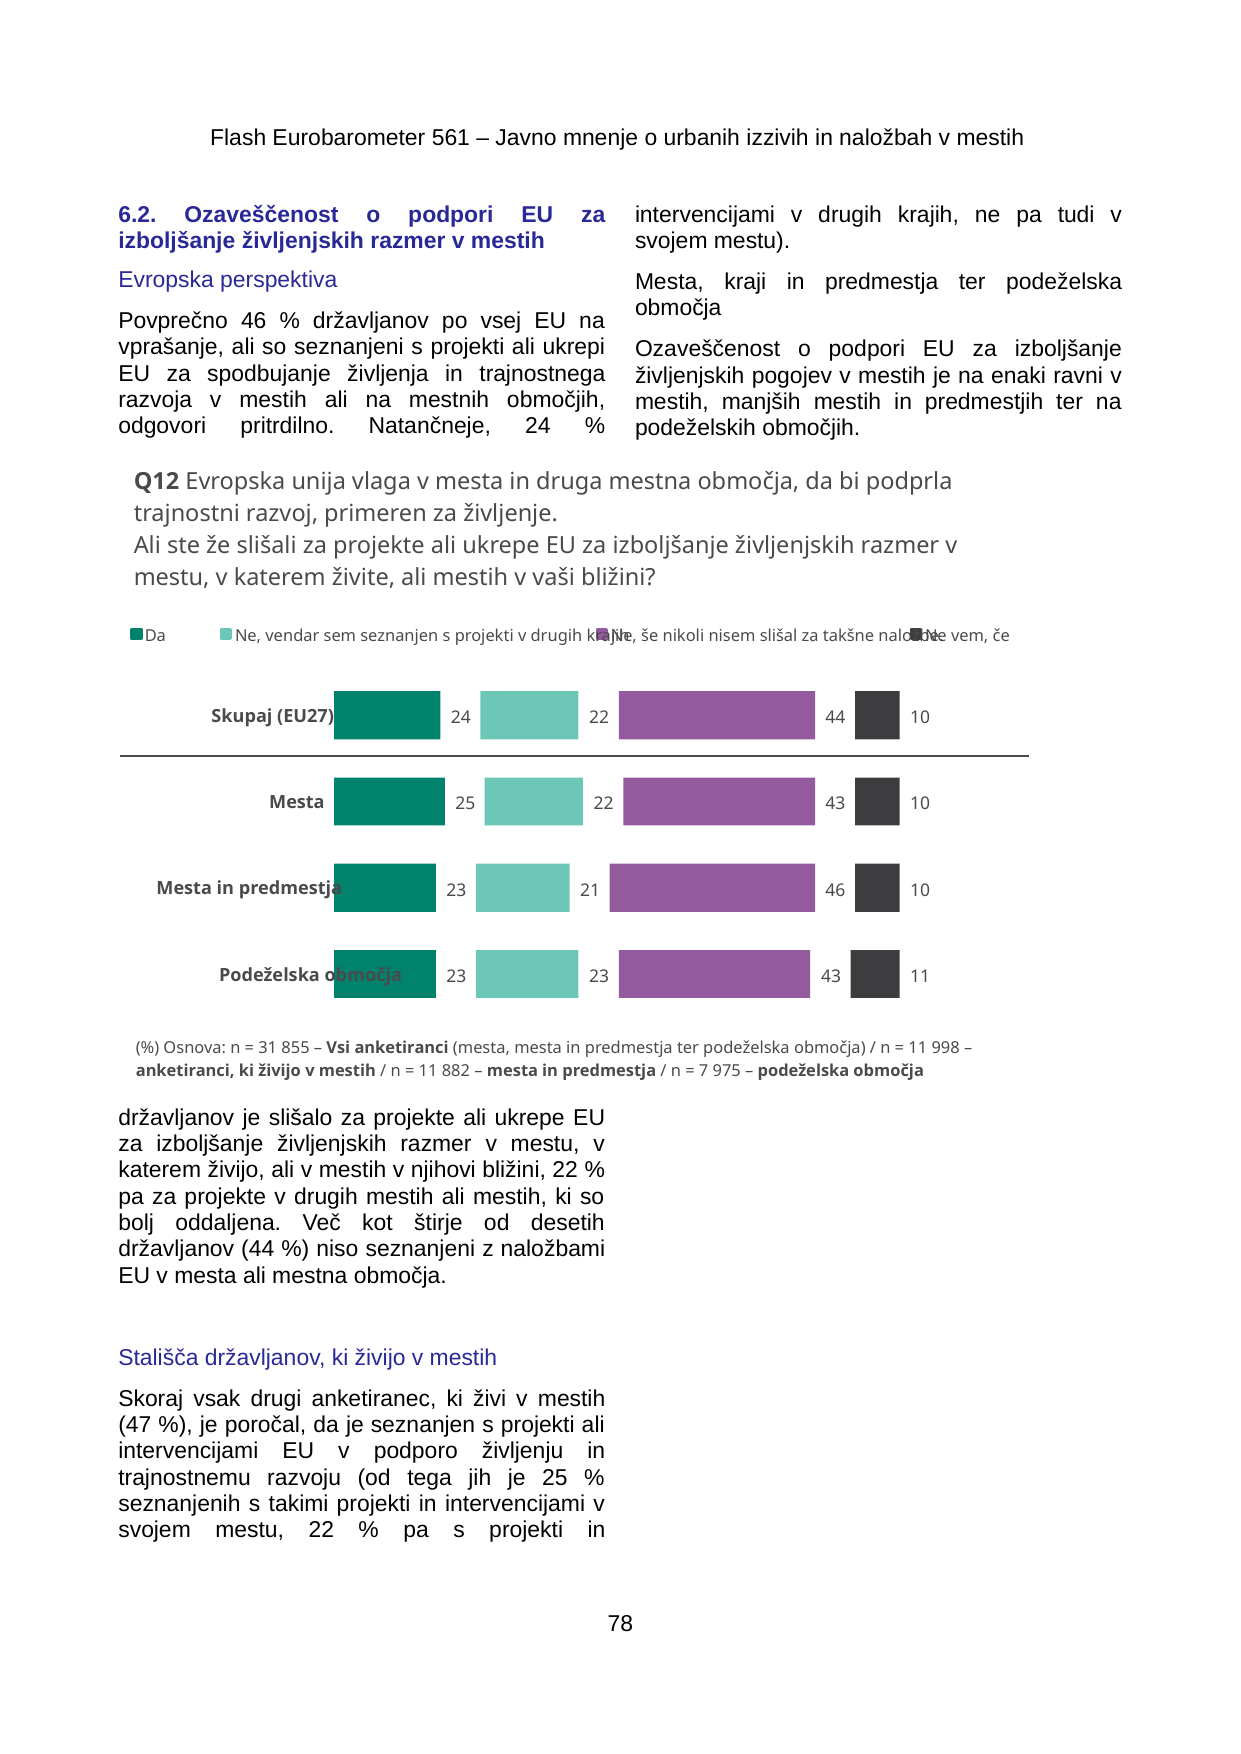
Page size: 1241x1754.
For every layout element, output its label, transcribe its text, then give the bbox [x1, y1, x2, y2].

text Skoraj vsak drugi anketiranec, ki živi v mestih (47 %), je poročal, da je seznanjen s projekti ali intervencijami EU v podporo življenju in trajnostnemu razvoju (od tega jih je 25 % seznanjenih s takimi projekti in intervencijami v svojem mestu, 22 % pa s projekti in [118, 1384, 605, 1543]
text Povprečno 46 % državljanov po vsej EU na vprašanje, ali so seznanjeni s projekti ali ukrepi EU za spodbujanje življenja in trajnostnega razvoja v mestih ali na mestnih območjih, odgovori pritrdilno. Natančneje, 24 % državljanov je slišalo za projekte ali ukrepe EU za izboljšanje življenjskih razmer v mestu, v katerem živijo, ali v mestih v njihovi bližini, 22 % pa za projekte v drugih mestih ali mestih, ki so bolj oddaljena. Več kot štirje od desetih državljanov (44 %) niso seznanjeni z naložbami EU v mesta ali mestna območja. [118, 307, 605, 1288]
subtitle 6.2. Ozaveščenost o podpori EU za izboljšanje življenjskih razmer v mestih [118, 201, 605, 253]
text intervencijami v drugih krajih, ne pa tudi v svojem mestu). [635, 201, 1122, 253]
text Evropska perspektiva [118, 266, 605, 292]
text Stališča državljanov, ki živijo v mestih [118, 1343, 605, 1370]
text Mesta, kraji in predmestja ter podeželska območja [635, 268, 1122, 321]
text Ozaveščenost o podpori EU za izboljšanje življenjskih pogojev v mestih je na enaki ravni v mestih, manjših mestih in predmestjih ter na podeželskih območjih. [635, 335, 1122, 441]
